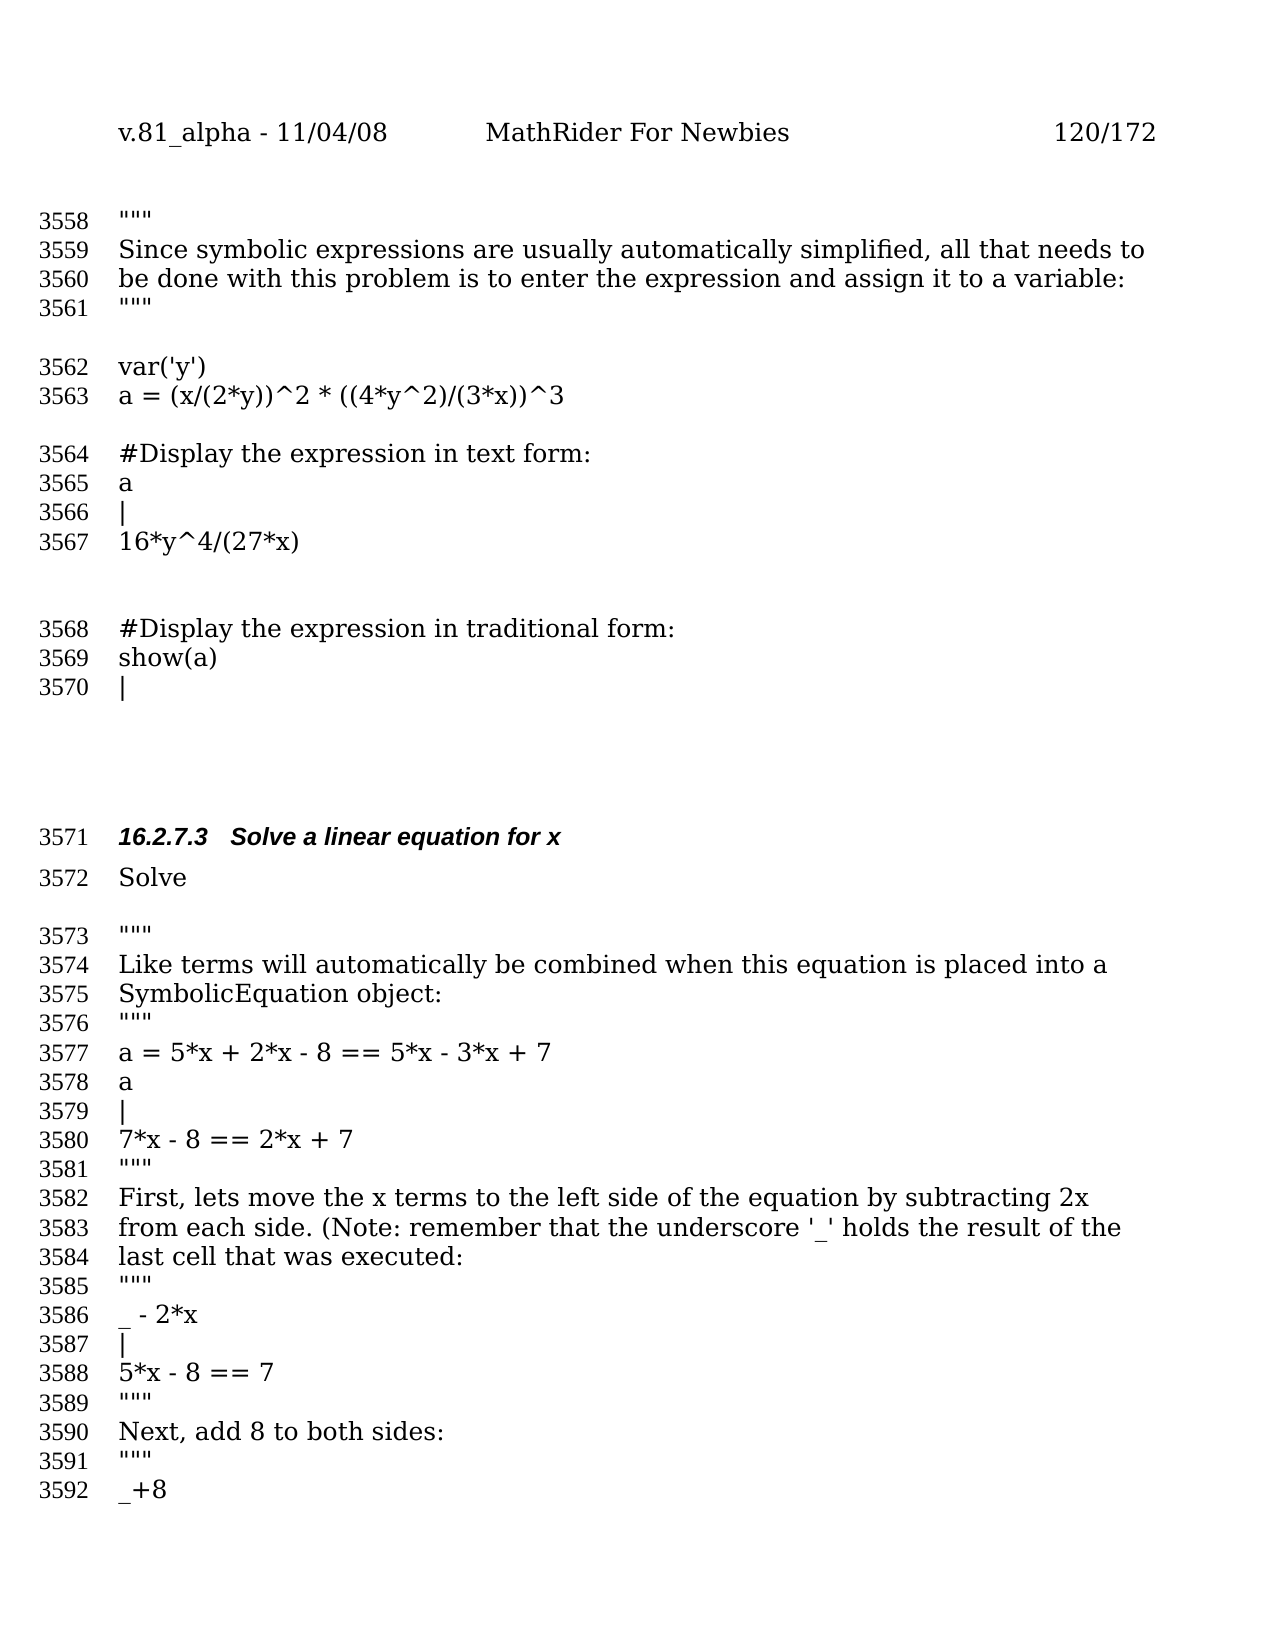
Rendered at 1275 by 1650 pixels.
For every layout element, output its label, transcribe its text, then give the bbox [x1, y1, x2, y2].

text a = 5*x + 2*x - 8 == 5*x - 3*x + 7 [118, 1038, 1157, 1067]
text 7*x - 8 == 2*x + 7 [118, 1125, 1157, 1154]
text #Display the expression in text form: [118, 439, 1157, 468]
text """ [118, 206, 1157, 235]
text 5*x - 8 == 7 [118, 1359, 1157, 1388]
text a [118, 1067, 1157, 1096]
text Next, add 8 to both sides: [118, 1417, 1157, 1446]
text a [118, 468, 1157, 498]
text """ [118, 293, 1157, 323]
text | [118, 498, 1157, 527]
text #Display the expression in traditional form: [118, 614, 1157, 643]
text show(a) [118, 643, 1157, 673]
text | [118, 1329, 1157, 1359]
text | [118, 673, 1157, 702]
text """ [118, 1446, 1157, 1475]
text Solve [118, 863, 1157, 892]
text _ - 2*x [118, 1300, 1157, 1329]
text First, lets move the x terms to the left side of the equation by subtracting 2x from each side. (Note: remember that the underscore '_' holds the result of the last cell that was executed: [118, 1184, 1157, 1271]
subtitle Solve a linear equation for x [118, 822, 1157, 851]
text | [118, 1096, 1157, 1125]
text """ [118, 1388, 1157, 1417]
text 16*y^4/(27*x) [118, 527, 1157, 556]
text a = (x/(2*y))^2 * ((4*y^2)/(3*x))^3 [118, 381, 1157, 410]
text """ [118, 1271, 1157, 1300]
text Since symbolic expressions are usually automatically simplified, all that needs to be done with this problem is to enter the expression and assign it to a variable: [118, 235, 1157, 293]
text """ [118, 921, 1157, 950]
text """ [118, 1154, 1157, 1184]
text var('y') [118, 352, 1157, 381]
text """ [118, 1009, 1157, 1038]
text Like terms will automatically be combined when this equation is placed into a SymbolicEquation object: [118, 950, 1157, 1009]
text _+8 [118, 1475, 1157, 1504]
